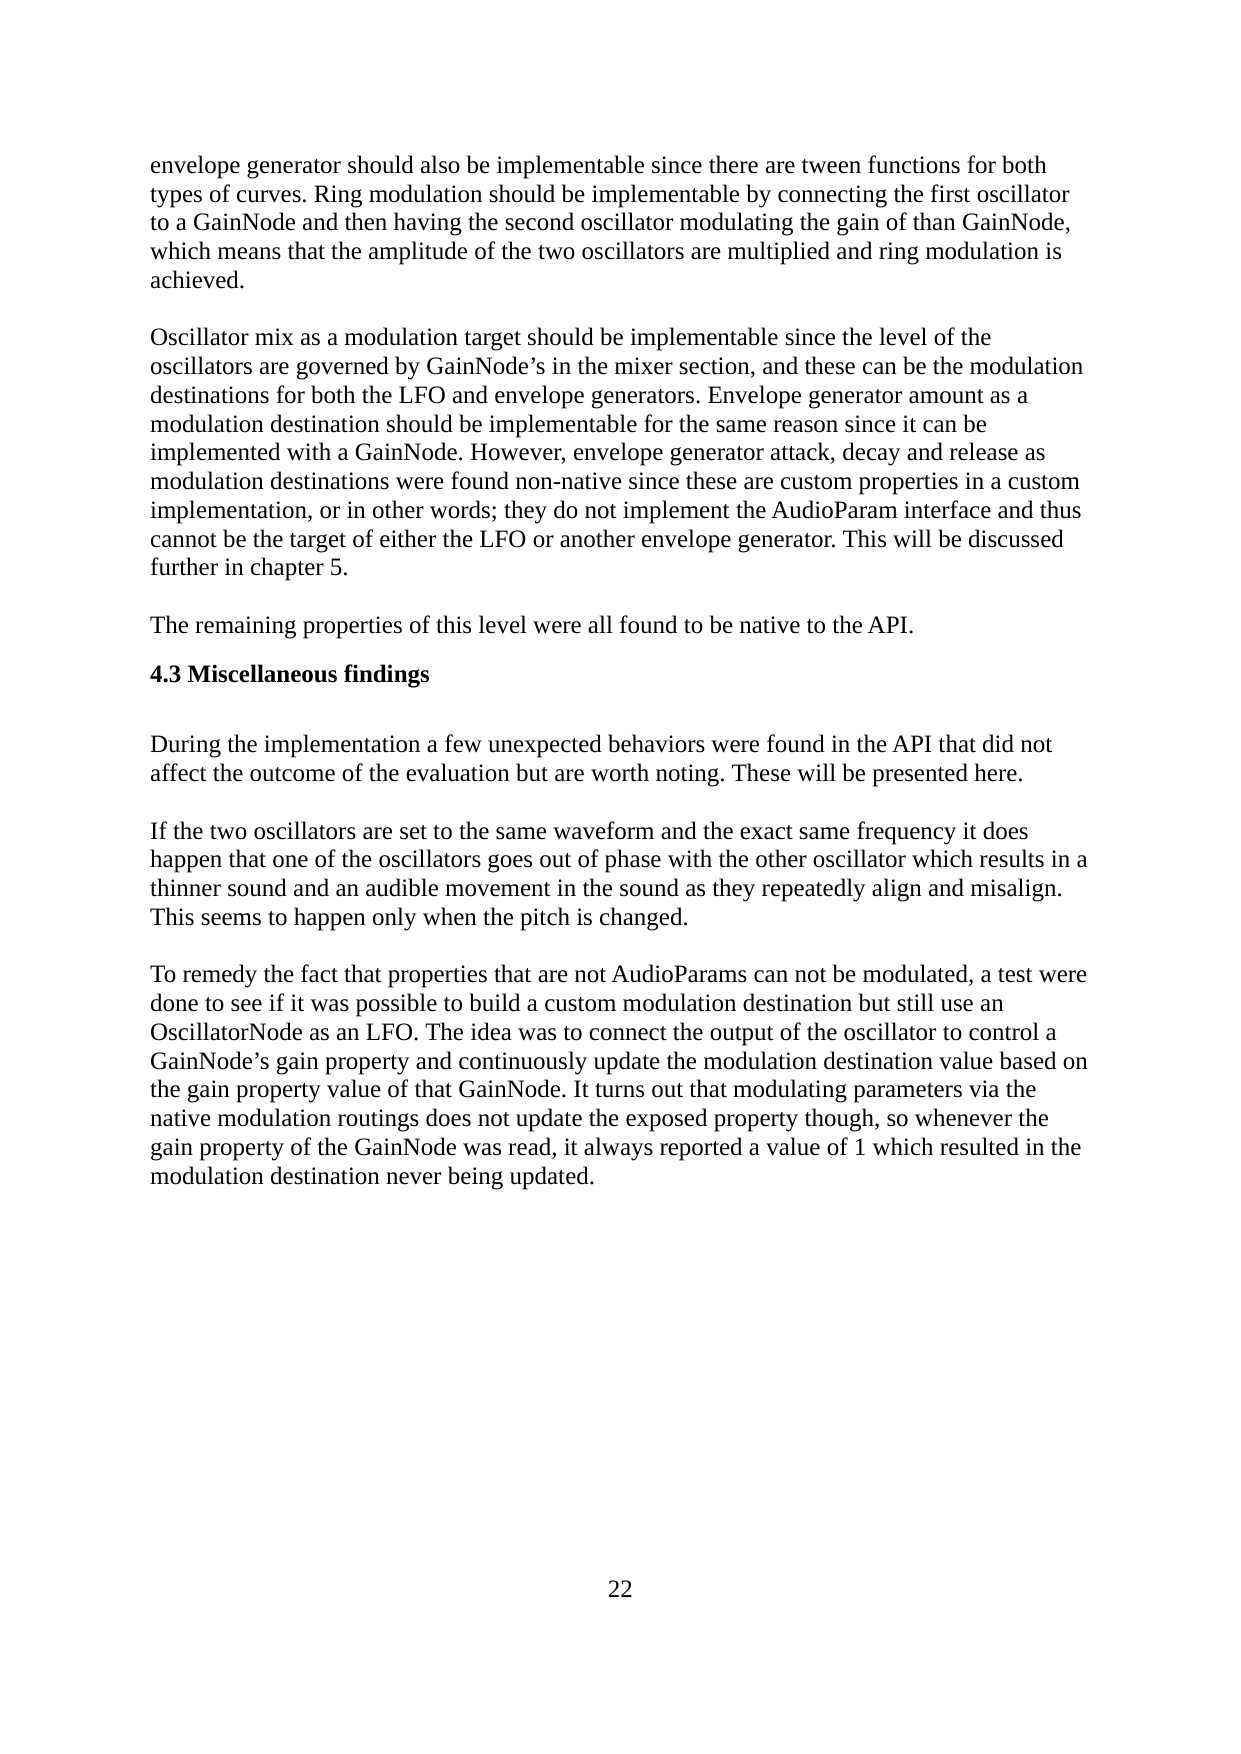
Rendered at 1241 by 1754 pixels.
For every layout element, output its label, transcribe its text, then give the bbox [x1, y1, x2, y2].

text During the implementation a few unexpected behaviors were found in the API that did not affect the outcome of the evaluation but are worth noting. These will be presented here. [150, 729, 1090, 787]
text Oscillator mix as a modulation target should be implementable since the level of the oscillators are governed by GainNode’s in the mixer section, and these can be the modulation destinations for both the LFO and envelope generators. Envelope generator amount as a modulation destination should be implementable for the same reason since it can be implemented with a GainNode. However, envelope generator attack, decay and release as modulation destinations were found non-native since these are custom properties in a custom implementation, or in other words; they do not implement the AudioParam interface and thus cannot be the target of either the LFO or another envelope generator. This will be discussed further in chapter 5. [150, 322, 1090, 581]
subtitle 4.3 Miscellaneous findings [150, 659, 1090, 688]
text To remedy the fact that properties that are not AudioParams can not be modulated, a test were done to see if it was possible to build a custom modulation destination but still use an OscillatorNode as an LFO. The idea was to connect the output of the oscillator to control a GainNode’s gain property and continuously update the modulation destination value based on the gain property value of that GainNode. It turns out that modulating parameters via the native modulation routings does not update the exposed property though, so whenever the gain property of the GainNode was read, it always reported a value of 1 which resulted in the modulation destination never being updated. [150, 959, 1090, 1189]
text envelope generator should also be implementable since there are tween functions for both types of curves. Ring modulation should be implementable by connecting the first oscillator to a GainNode and then having the second oscillator modulating the gain of than GainNode, which means that the amplitude of the two oscillators are multiplied and ring modulation is achieved. [150, 150, 1090, 294]
text If the two oscillators are set to the same waveform and the exact same frequency it does happen that one of the oscillators goes out of phase with the other oscillator which results in a thinner sound and an audible movement in the sound as they repeatedly align and misalign. This seems to happen only when the pitch is changed. [150, 816, 1090, 931]
text The remaining properties of this level were all found to be native to the API. [150, 610, 1090, 639]
